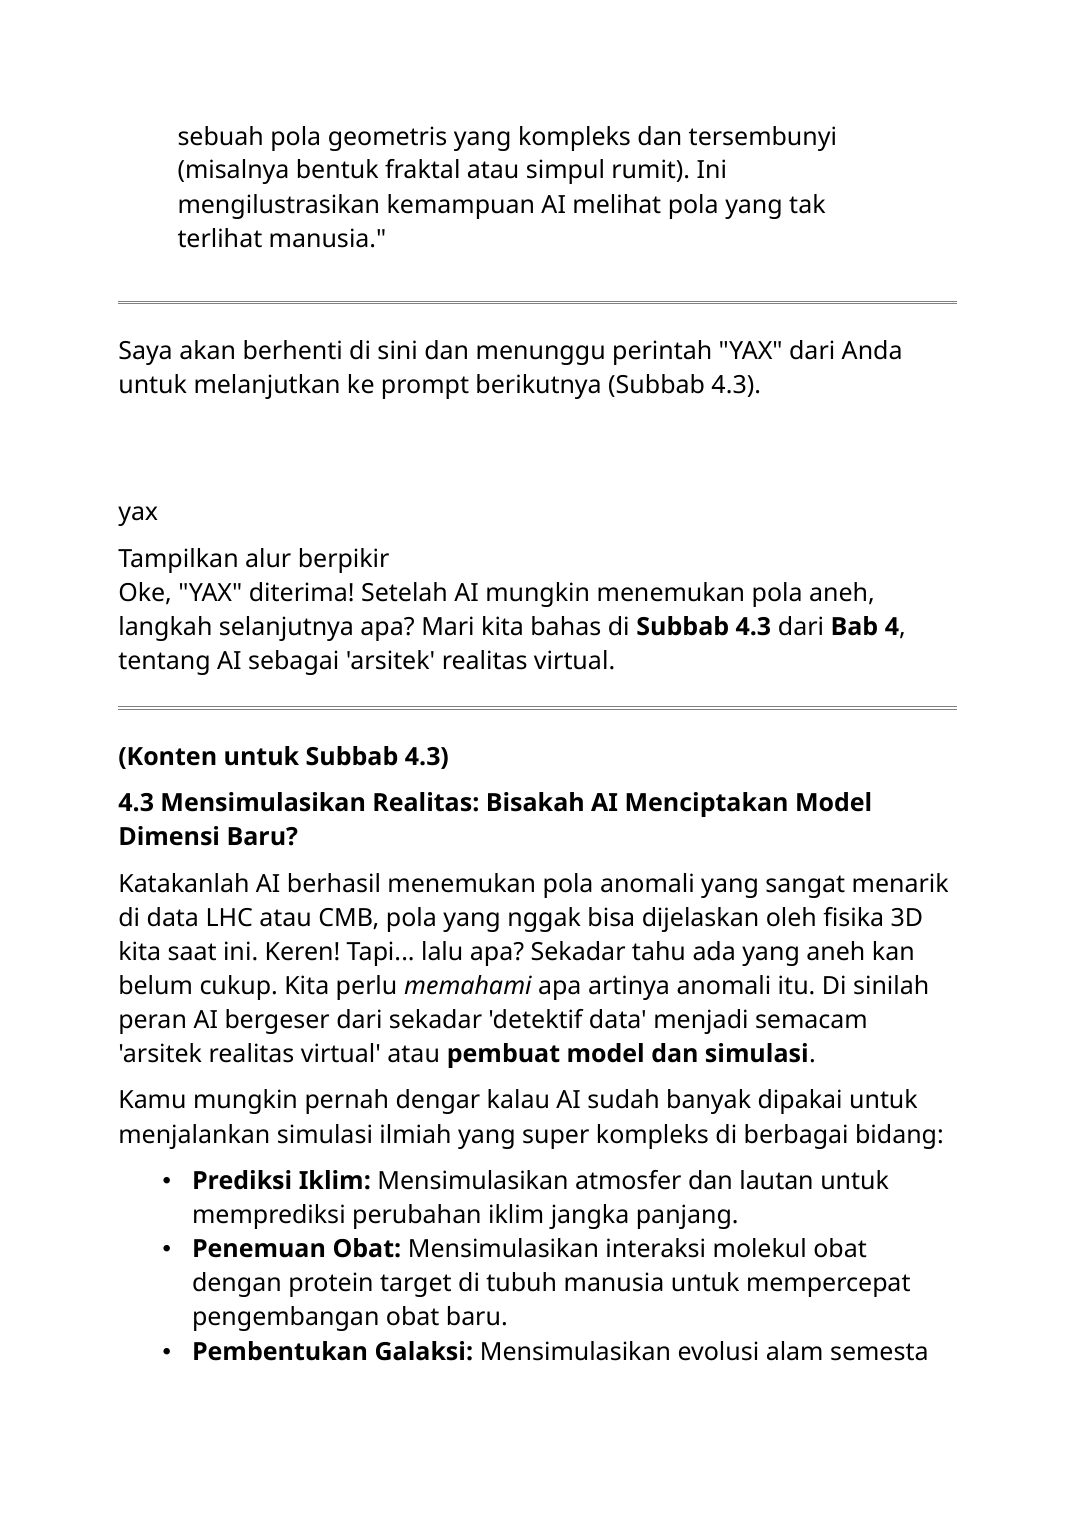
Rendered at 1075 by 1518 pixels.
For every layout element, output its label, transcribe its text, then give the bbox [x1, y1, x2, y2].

text Oke, "YAX" diterima! Setelah AI mungkin menemukan pola aneh, langkah selanjutnya apa? Mari kita bahas di Subbab 4.3 dari Bab 4, tentang AI sebagai 'arsitek' realitas virtual. [118, 574, 957, 677]
list Pembentukan Galaksi: Mensimulasikan evolusi alam semesta [162, 1333, 957, 1367]
list Prediksi Iklim: Mensimulasikan atmosfer dan lautan untuk memprediksi perubahan iklim jangka panjang. [162, 1163, 957, 1231]
text 4.3 Mensimulasikan Realitas: Bisakah AI Menciptakan Model Dimensi Baru? [118, 785, 957, 853]
text sebuah pola geometris yang kompleks dan tersembunyi (misalnya bentuk fraktal atau simpul rumit). Ini mengilustrasikan kemampuan AI melihat pola yang tak terlihat manusia." [177, 118, 898, 254]
text Saya akan berhenti di sini dan menunggu perintah "YAX" dari Anda untuk melanjutkan ke prompt berikutnya (Subbab 4.3). [118, 333, 957, 401]
text Katakanlah AI berhasil menemukan pola anomali yang sangat menarik di data LHC atau CMB, pola yang nggak bisa dijelaskan oleh fisika 3D kita saat ini. Keren! Tapi... lalu apa? Sekadar tahu ada yang aneh kan belum cukup. Kita perlu memahami apa artinya anomali itu. Di sinilah peran AI bergeser dari sekadar 'detektif data' menjadi semacam 'arsitek realitas virtual' atau pembuat model dan simulasi. [118, 865, 957, 1070]
list Penemuan Obat: Mensimulasikan interaksi molekul obat dengan protein target di tubuh manusia untuk mempercepat pengembangan obat baru. [162, 1231, 957, 1333]
text yax [118, 494, 957, 528]
text Kamu mungkin pernah dengar kalau AI sudah banyak dipakai untuk menjalankan simulasi ilmiah yang super kompleks di berbagai bidang: [118, 1082, 957, 1150]
text (Konten untuk Subbab 4.3) [118, 738, 957, 772]
text Tampilkan alur berpikir [118, 541, 957, 574]
